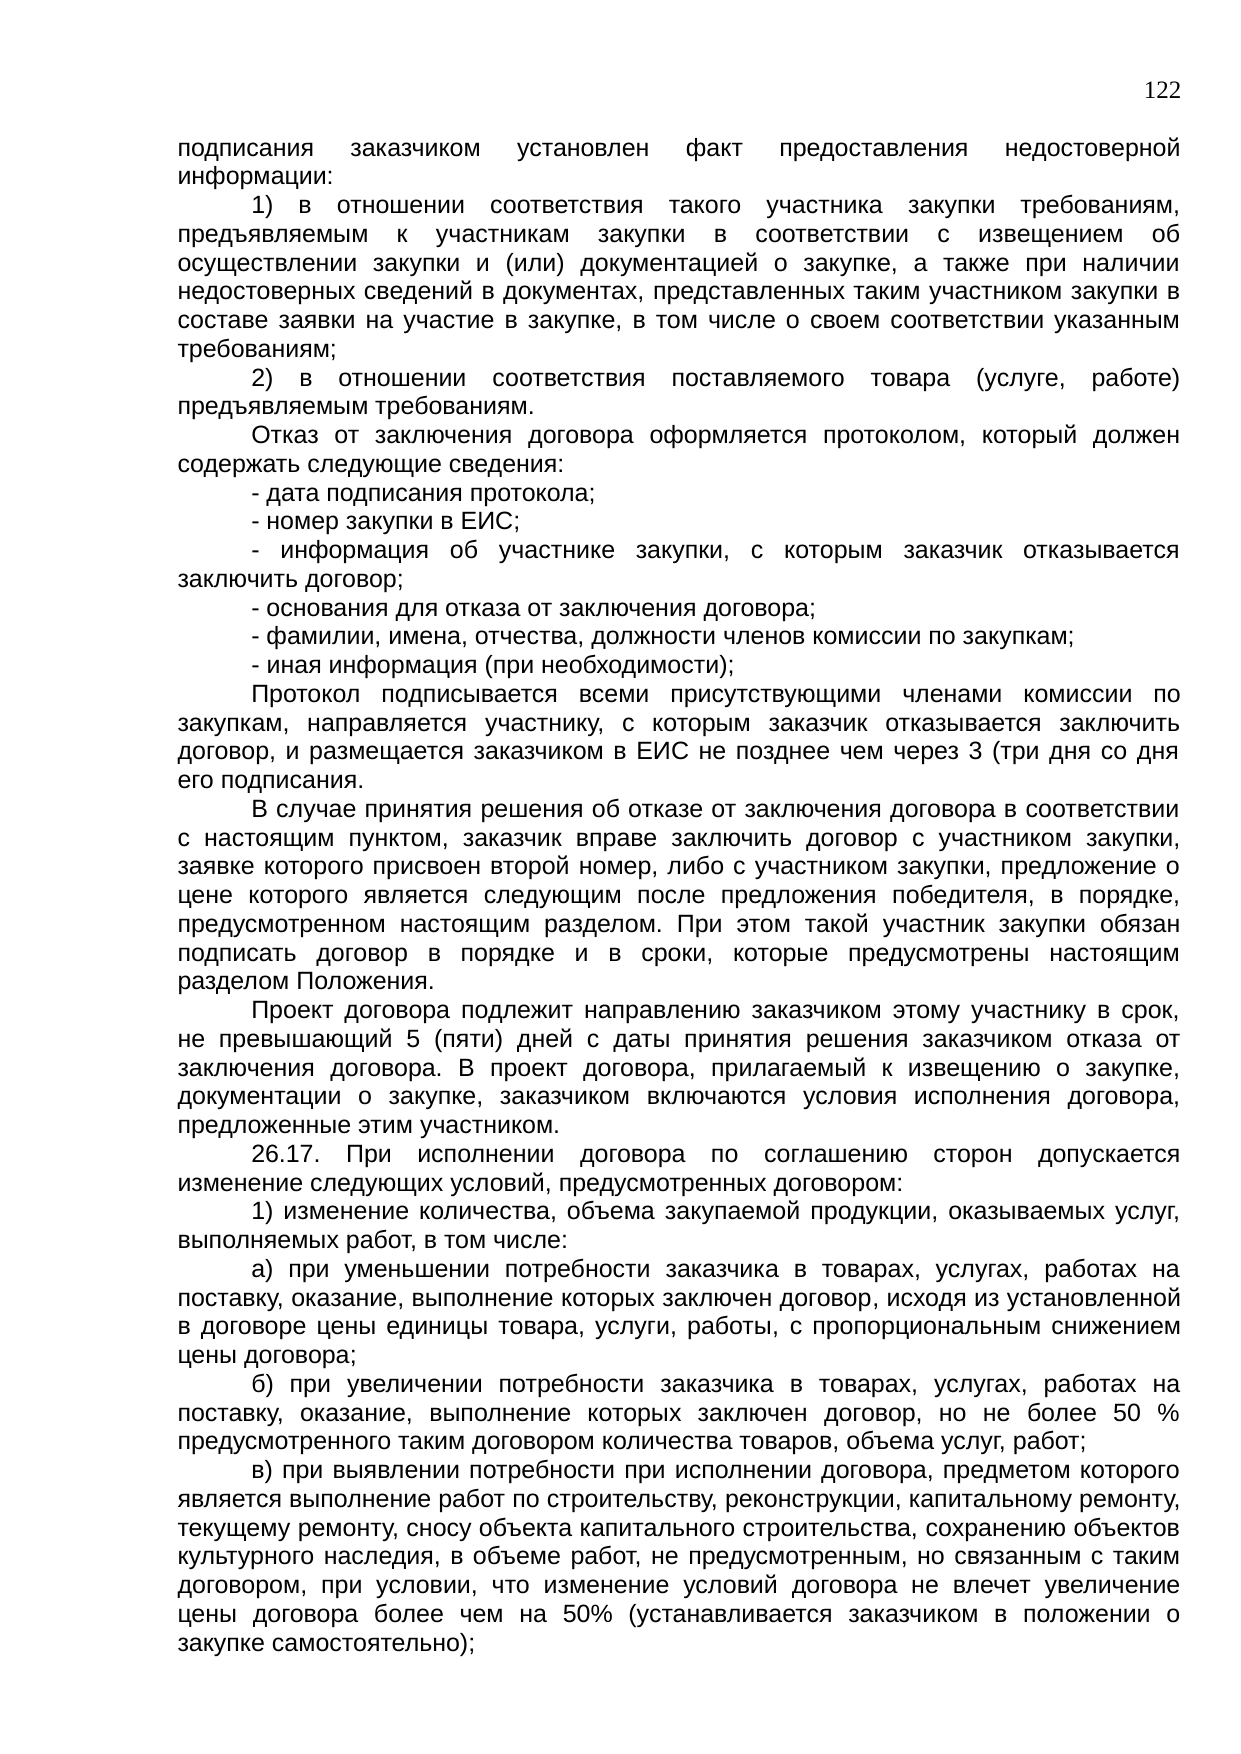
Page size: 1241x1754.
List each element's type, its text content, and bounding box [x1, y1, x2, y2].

text Отказ от заключения договора оформляется протоколом, который должен содержать следующие сведения: [177, 420, 1181, 477]
text - дата подписания протокола; [177, 477, 1181, 506]
text - номер закупки в ЕИС; [177, 506, 1181, 535]
text Протокол подписывается всеми присутствующими членами комиссии по закупкам, направляется участнику, с которым заказчик отказывается заключить договор, и размещается заказчиком в ЕИС не позднее чем через 3 (три дня со дня его подписания. [177, 679, 1181, 794]
text а) при уменьшении потребности заказчика в товарах, услугах, работах на поставку, оказание, выполнение которых заключен договор, исходя из установленной в договоре цены единицы товара, услуги, работы, с пропорциональным снижением цены договора; [177, 1254, 1181, 1369]
text 2) в отношении соответствия поставляемого товара (услуге, работе) предъявляемым требованиям. [177, 362, 1181, 420]
text Проект договора подлежит направлению заказчиком этому участнику в срок, не превышающий 5 (пяти) дней с даты принятия решения заказчиком отказа от заключения договора. В проект договора, прилагаемый к извещению о закупке, документации о закупке, заказчиком включаются условия исполнения договора, предложенные этим участником. [177, 995, 1181, 1139]
text в) при выявлении потребности при исполнении договора, предметом которого является выполнение работ по строительству, реконструкции, капитальному ремонту, текущему ремонту, сносу объекта капитального строительства, сохранению объектов культурного наследия, в объеме работ, не предусмотренным, но связанным с таким договором, при условии, что изменение условий договора не влечет увеличение цены договора более чем на 50% (устанавливается заказчиком в положении о закупке самостоятельно); [177, 1455, 1181, 1656]
text 26.17. При исполнении договора по соглашению сторон допускается изменение следующих условий, предусмотренных договором: [177, 1139, 1181, 1196]
text 1) изменение количества, объема закупаемой продукции, оказываемых услуг, выполняемых работ, в том числе: [177, 1196, 1181, 1254]
text - иная информация (при необходимости); [177, 650, 1181, 679]
text - информация об участнике закупки, с которым заказчик отказывается заключить договор; [177, 535, 1181, 592]
text подписания заказчиком установлен факт предоставления недостоверной информации: [177, 132, 1181, 190]
text - фамилии, имена, отчества, должности членов комиссии по закупкам; [177, 621, 1181, 650]
text В случае принятия решения об отказе от заключения договора в соответствии с настоящим пунктом, заказчик вправе заключить договор с участником закупки, заявке которого присвоен второй номер, либо с участником закупки, предложение о цене которого является следующим после предложения победителя, в порядке, предусмотренном настоящим разделом. При этом такой участник закупки обязан подписать договор в порядке и в сроки, которые предусмотрены настоящим разделом Положения. [177, 794, 1181, 995]
text - основания для отказа от заключения договора; [177, 592, 1181, 621]
text б) при увеличении потребности заказчика в товарах, услугах, работах на поставку, оказание, выполнение которых заключен договор, но не более 50 % предусмотренного таким договором количества товаров, объема услуг, работ; [177, 1369, 1181, 1455]
text 1) в отношении соответствия такого участника закупки требованиям, предъявляемым к участникам закупки в соответствии с извещением об осуществлении закупки и (или) документацией о закупке, а также при наличии недостоверных сведений в документах, представленных таким участником закупки в составе заявки на участие в закупке, в том числе о своем соответствии указанным требованиям; [177, 190, 1181, 362]
